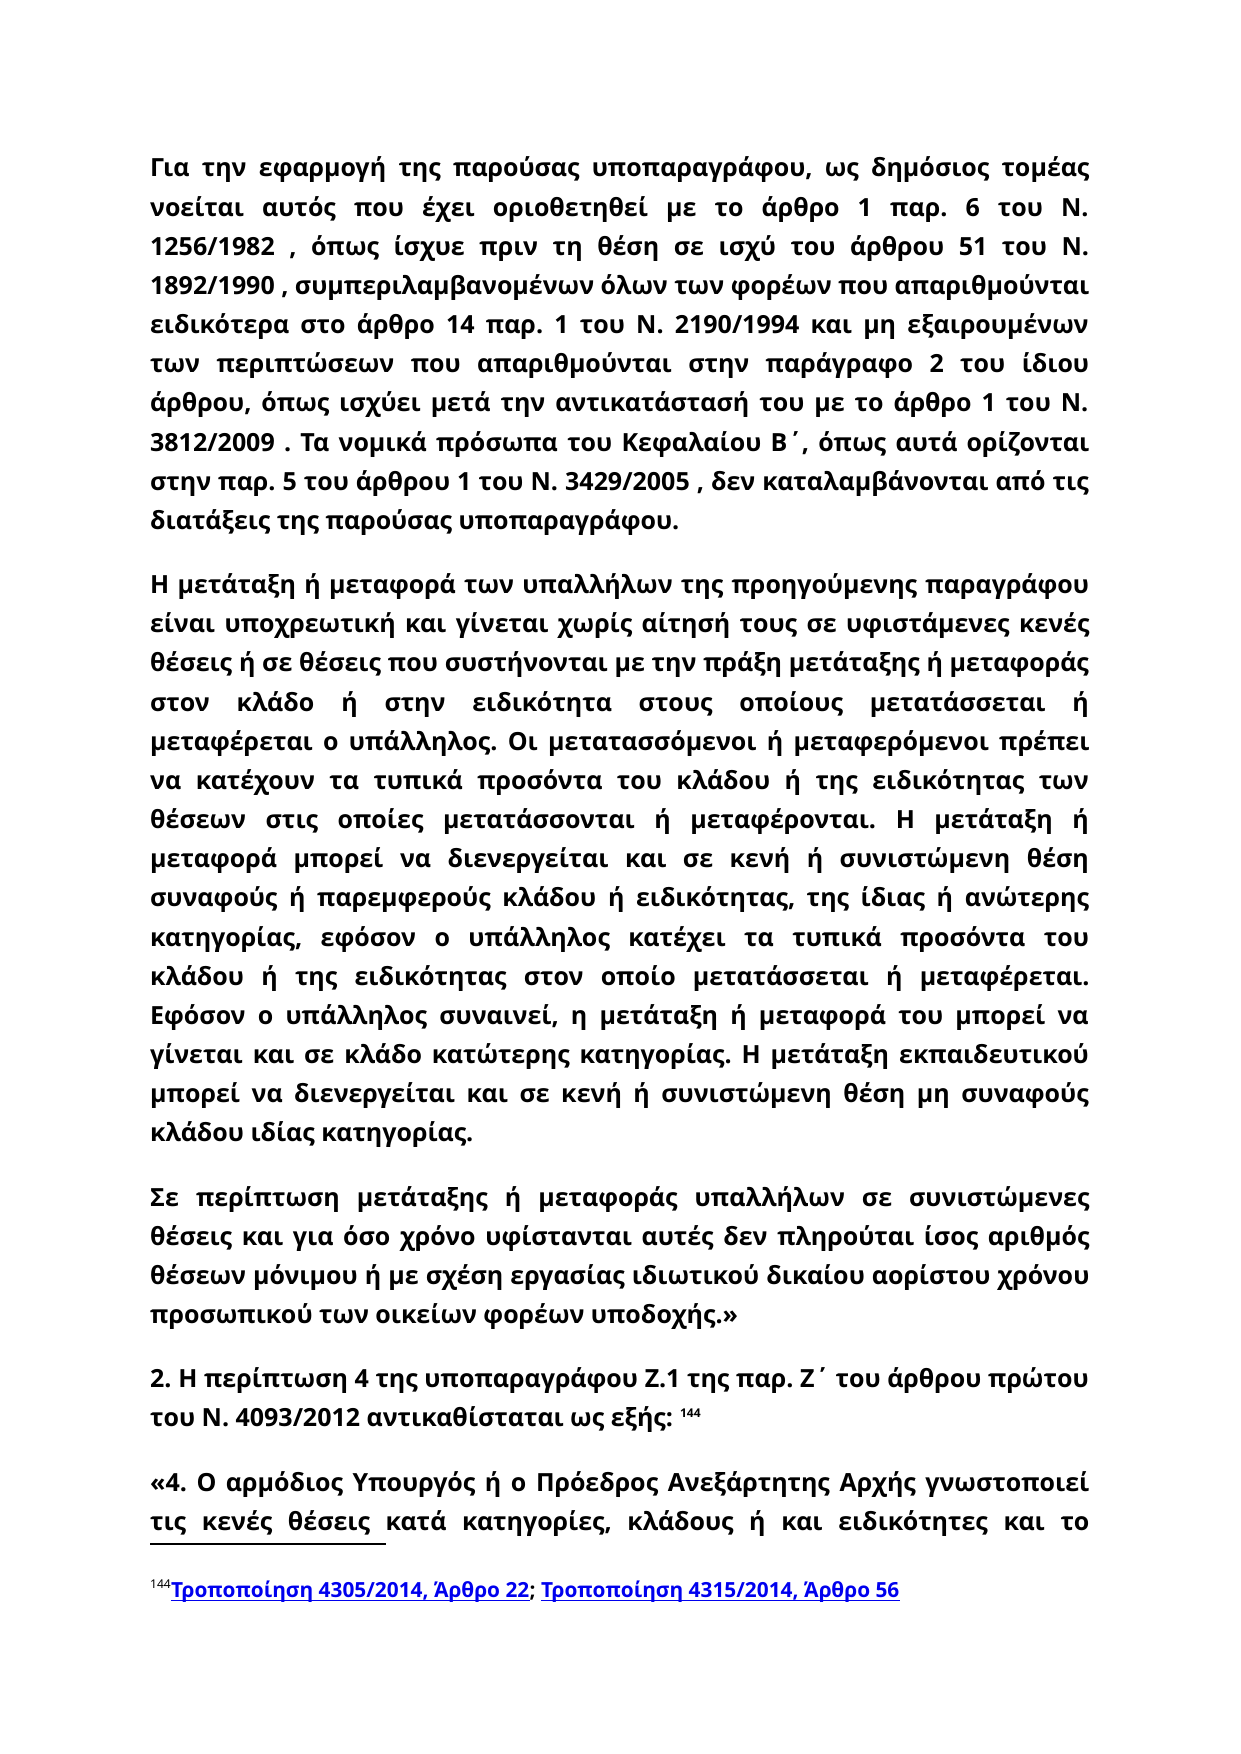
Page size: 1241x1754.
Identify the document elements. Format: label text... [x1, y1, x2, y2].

text Τροποποίηση 4305/2014, Άρθρο 22; Τροποποίηση 4315/2014, Άρθρο 56 [150, 1576, 1090, 1604]
text Για την εφαρμογή της παρούσας υποπαραγράφου, ως δημόσιος τομέας νοείται αυτός που έχει οριοθετηθεί με το άρθρο 1 παρ. 6 του Ν. 1256/1982 , όπως ίσχυε πριν τη θέση σε ισχύ του άρθρου 51 του Ν. 1892/1990 , συμπεριλαμβανομένων όλων των φορέων που απαριθμούνται ειδικότερα στο άρθρο 14 παρ. 1 του Ν. 2190/1994 και μη εξαιρουμένων των περιπτώσεων που απαριθμούνται στην παράγραφο 2 του ίδιου άρθρου, όπως ισχύει μετά την αντικατάστασή του με το άρθρο 1 του Ν. 3812/2009 . Τα νομικά πρόσωπα του Κεφαλαίου Β΄, όπως αυτά ορίζονται στην παρ. 5 του άρθρου 1 του Ν. 3429/2005 , δεν καταλαμβάνονται από τις διατάξεις της παρούσας υποπαραγράφου. [150, 150, 1090, 537]
text 2. Η περίπτωση 4 της υποπαραγράφου Ζ.1 της παρ. Ζ΄ του άρθρου πρώτου του Ν. 4093/2012 αντικαθίσταται ως εξής: [150, 1361, 1090, 1434]
text Η μετάταξη ή μεταφορά των υπαλλήλων της προηγούμενης παραγράφου είναι υποχρεωτική και γίνεται χωρίς αίτησή τους σε υφιστάμενες κενές θέσεις ή σε θέσεις που συστήνονται με την πράξη μετάταξης ή μεταφοράς στον κλάδο ή στην ειδικότητα στους οποίους μετατάσσεται ή μεταφέρεται ο υπάλληλος. Οι μετατασσόμενοι ή μεταφερόμενοι πρέπει να κατέχουν τα τυπικά προσόντα του κλάδου ή της ειδικότητας των θέσεων στις οποίες μετατάσσονται ή μεταφέρονται. Η μετάταξη ή μεταφορά μπορεί να διενεργείται και σε κενή ή συνιστώμενη θέση συναφούς ή παρεμφερούς κλάδου ή ειδικότητας, της ίδιας ή ανώτερης κατηγορίας, εφόσον ο υπάλληλος κατέχει τα τυπικά προσόντα του κλάδου ή της ειδικότητας στον οποίο μετατάσσεται ή μεταφέρεται. Εφόσον ο υπάλληλος συναινεί, η μετάταξη ή μεταφορά του μπορεί να γίνεται και σε κλάδο κατώτερης κατηγορίας. Η μετάταξη εκπαιδευτικού μπορεί να διενεργείται και σε κενή ή συνιστώμενη θέση μη συναφούς κλάδου ιδίας κατηγορίας. [150, 567, 1090, 1149]
text «4. Ο αρμόδιος Υπουργός ή ο Πρόεδρος Ανεξάρτητης Αρχής γνωστοποιεί τις κενές θέσεις κατά κατηγορίες, κλάδους ή και ειδικότητες και το [150, 1464, 1090, 1537]
text Σε περίπτωση μετάταξης ή μεταφοράς υπαλλήλων σε συνιστώμενες θέσεις και για όσο χρόνο υφίστανται αυτές δεν πληρούται ίσος αριθμός θέσεων μόνιμου ή με σχέση εργασίας ιδιωτικού δικαίου αορίστου χρόνου προσωπικού των οικείων φορέων υποδοχής.» [150, 1179, 1090, 1331]
